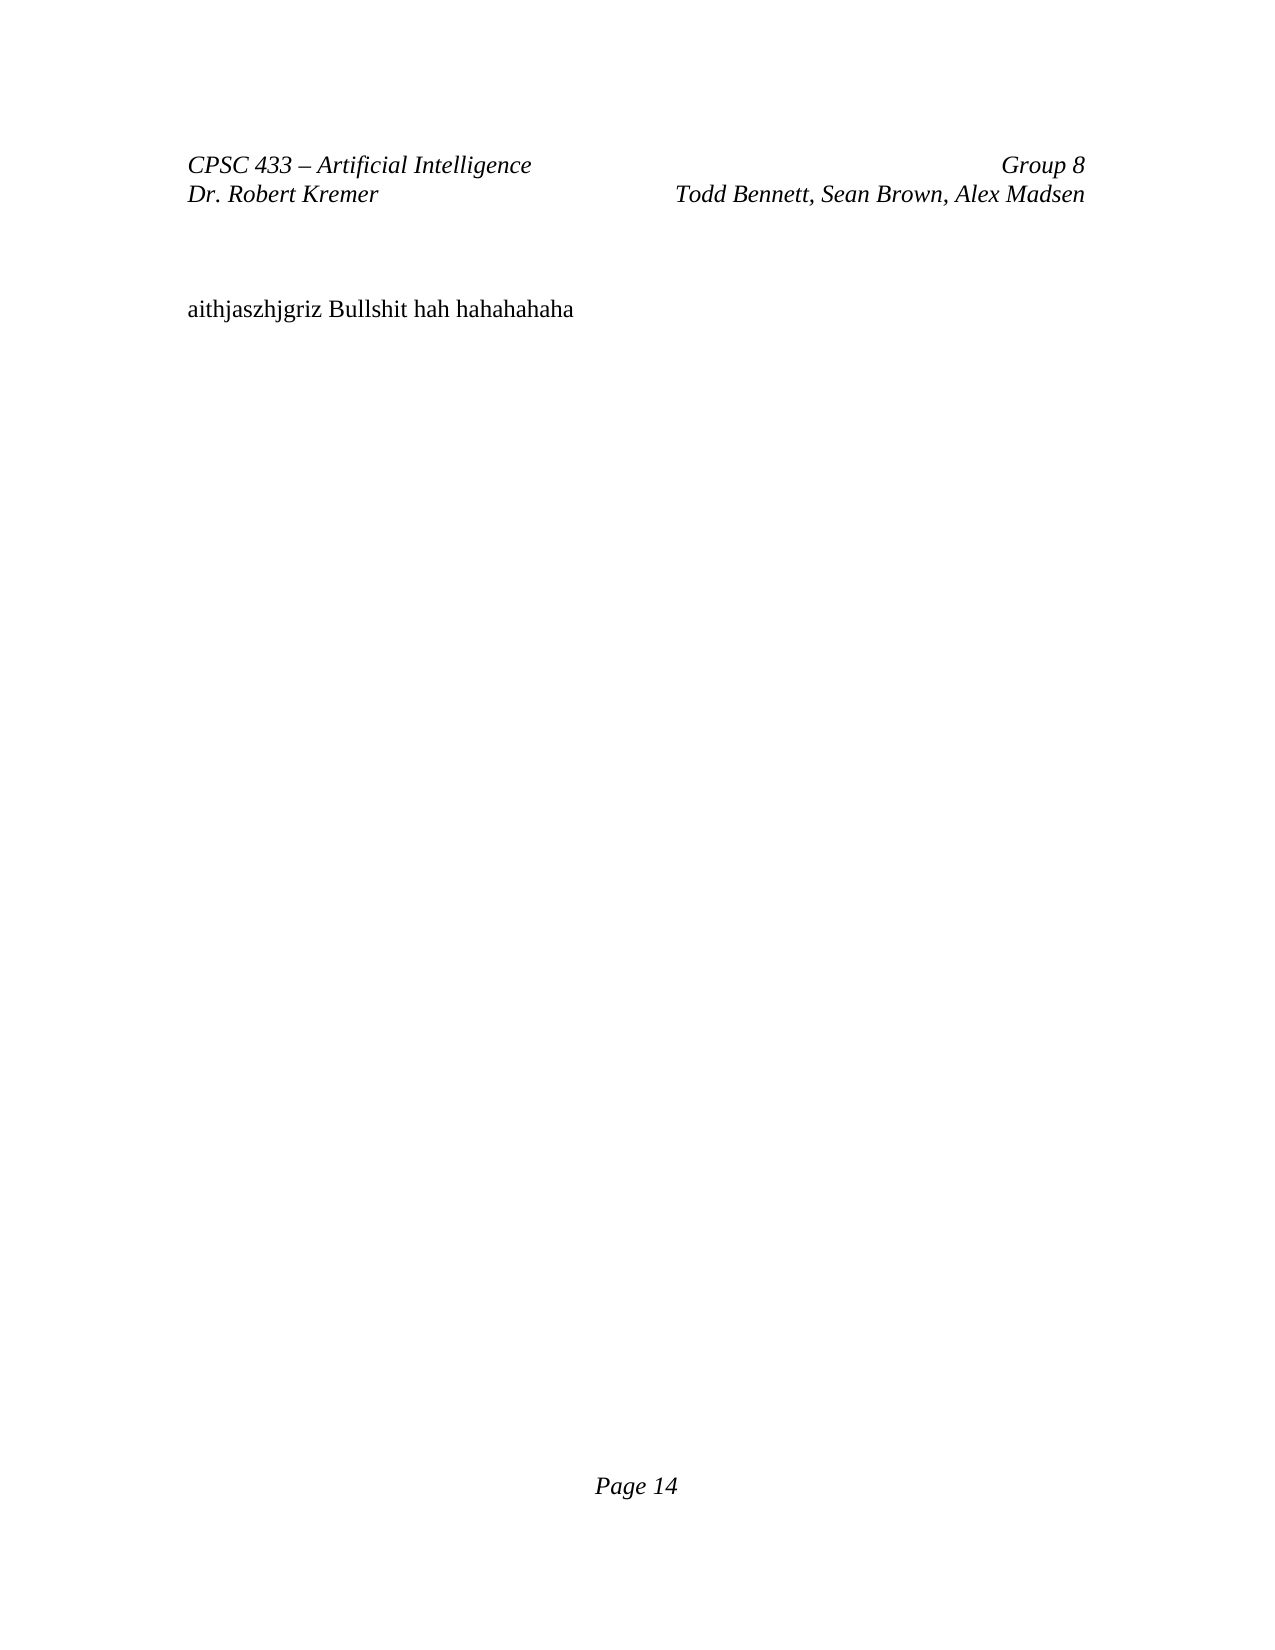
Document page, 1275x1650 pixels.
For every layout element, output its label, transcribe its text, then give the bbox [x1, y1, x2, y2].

text aithjaszhjgriz Bullshit hah hahahahaha [187, 294, 1087, 323]
